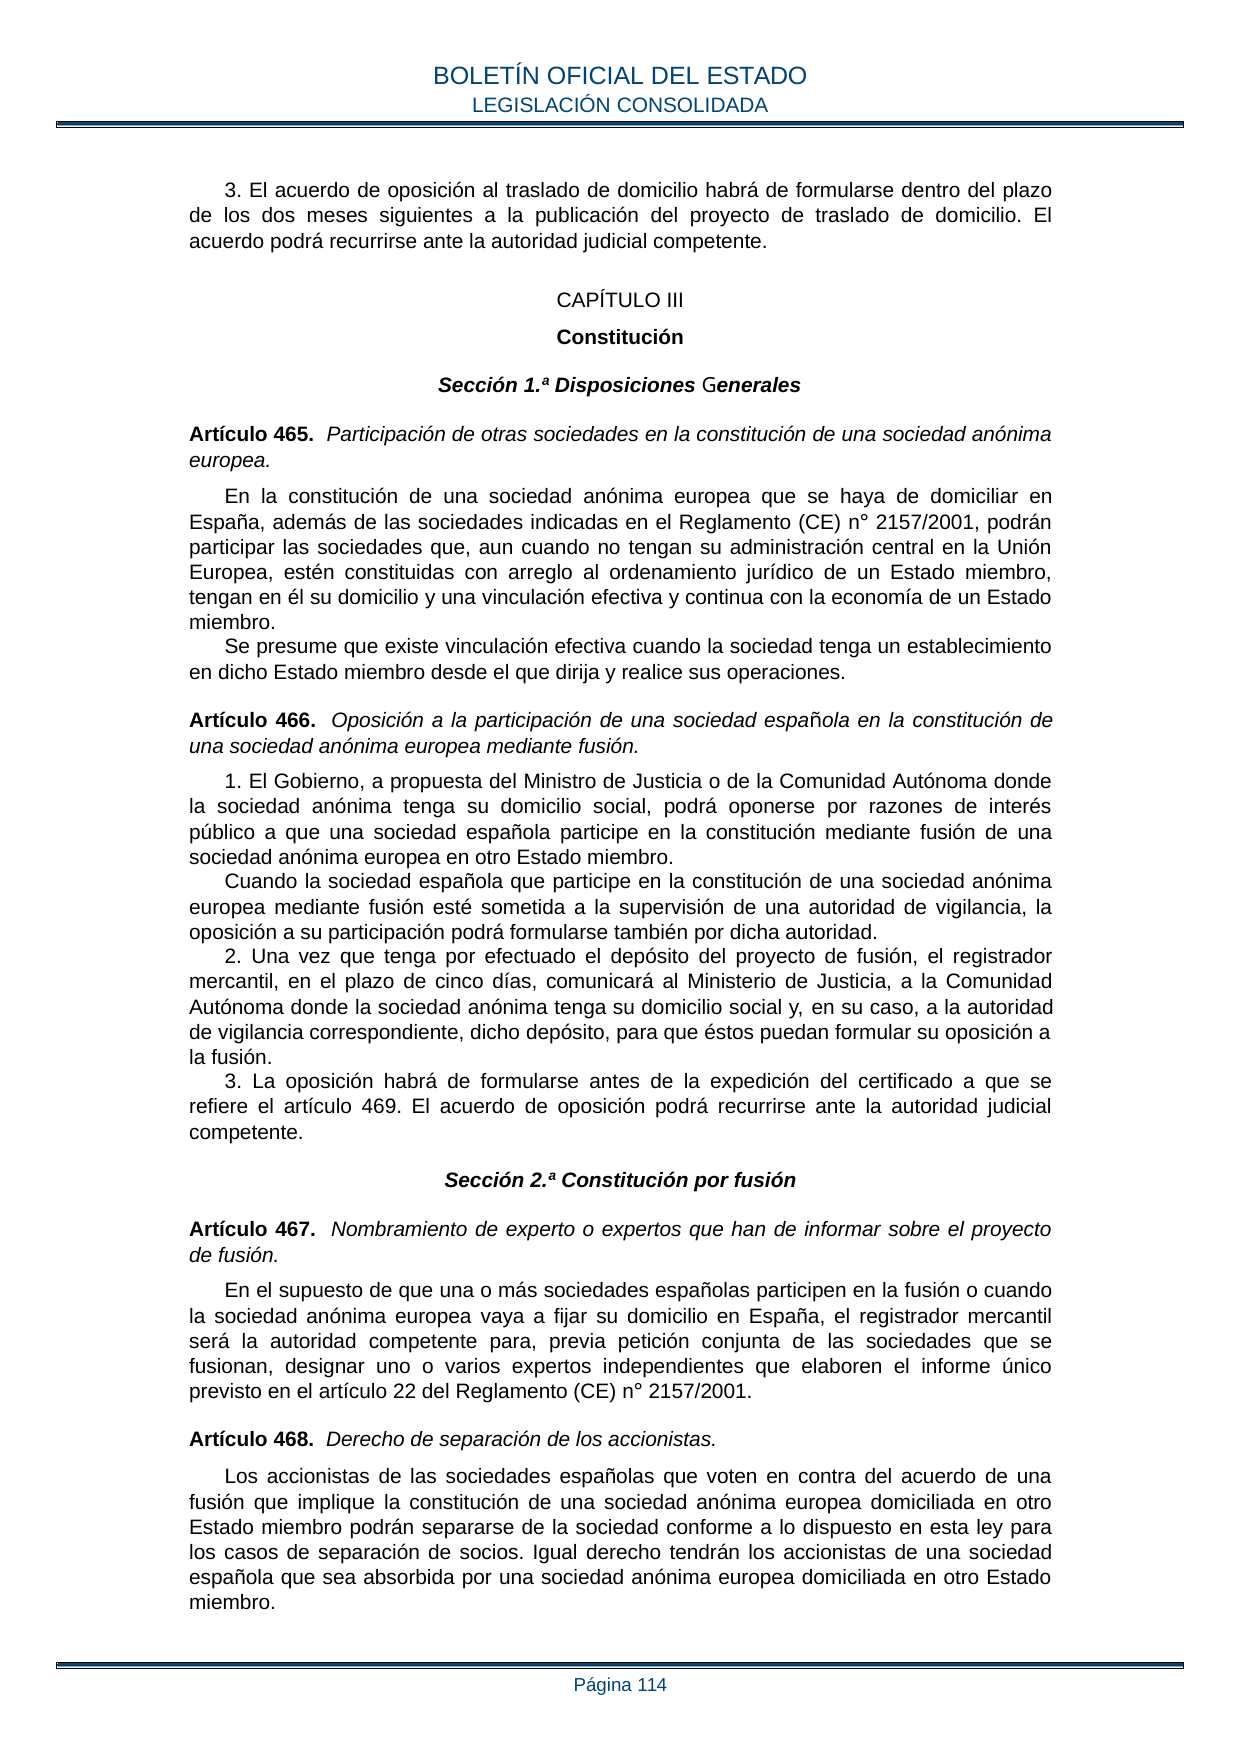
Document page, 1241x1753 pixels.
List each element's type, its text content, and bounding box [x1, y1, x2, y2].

text Constitución [556, 321, 709, 350]
text CAPÍTULO III [556, 284, 709, 313]
text los casos de separación de socios. Igual derecho tendrán los accionistas de una sociedad [189, 1539, 1076, 1564]
text tengan en él su domicilio y una vinculación efectiva y continua con la economía de un Estado [189, 584, 1076, 609]
picture [57, 1663, 1183, 1668]
text oposición a su participación podrá formularse también por dicha autoridad. [189, 920, 1076, 945]
text 3 [224, 173, 236, 198]
text Los accionistas de las sociedades españolas que voten en contra del acuerdo de una [224, 1459, 1076, 1489]
text 2. Una vez que tenga por efectuado el depósito del proyecto de fusión, el registrador [224, 940, 1076, 965]
text será la autoridad competente para, previa petición conjunta de las sociedades que se [189, 1329, 1076, 1354]
text En el supuesto de que una o más sociedades españolas participen en la fusión o cuando [224, 1274, 1076, 1304]
text mercantil, en el plazo de cinco días, comunicará al Ministerio de Justicia, a la Comunidad [189, 965, 1076, 995]
text de fusión. [189, 1242, 1076, 1267]
text . El Gobierno, a propuesta del Ministro de Justicia o de la Comunidad Autónoma donde [236, 765, 1076, 790]
text en dicho Estado miembro desde el que dirija y realice sus operaciones. [189, 659, 1076, 684]
text . La oposición habrá de formularse antes de la expedición del certificado a que se [236, 1065, 1076, 1090]
text BOLETÍN OFICIAL DEL ESTADO [433, 56, 832, 92]
text española que sea absorbida por una sociedad anónima europea domiciliada en otro Estado [189, 1564, 1076, 1589]
text de los dos meses siguientes a la publicación del proyecto de traslado de domicilio. El [189, 198, 1076, 228]
text En la constitución de una sociedad anónima europea que se haya de domiciliar en [224, 479, 1076, 509]
text Estado miembro podrán separarse de la sociedad conforme a lo dispuesto en esta ley para [189, 1514, 1076, 1539]
text 3 [224, 1065, 236, 1090]
text Artículo 467. Nombramiento de experto o expertos que han de informar sobre el proyecto [189, 1212, 1076, 1242]
text público a que una sociedad española participe en la constitución mediante fusión de una [189, 820, 1076, 845]
text previsto en el artículo 22 del Reglamento (CE) n° 2157/2001. [189, 1379, 1076, 1404]
text Artículo 468. Derecho de separación de los accionistas. [189, 1423, 742, 1452]
text Sección 1.ª Disposiciones Generales [438, 369, 827, 399]
text Sección 2.ª Constitución por fusión [444, 1164, 821, 1193]
text una sociedad anónima europea mediante fusión. [189, 733, 1076, 758]
text europea. [189, 448, 1076, 473]
text europea mediante fusión esté sometida a la supervisión de una autoridad de vigilancia, la [189, 895, 1076, 920]
text Europea, estén constituidas con arreglo al ordenamiento jurídico de un Estado miembro, [189, 559, 1076, 584]
text Cuando la sociedad española que participe en la constitución de una sociedad anónima [224, 865, 1076, 895]
text miembro. [189, 1589, 1076, 1614]
text miembro. [189, 609, 1076, 634]
text LEGISLACIÓN CONSOLIDADA [472, 89, 793, 118]
text acuerdo podrá recurrirse ante la autoridad judicial competente. [189, 228, 1076, 253]
picture [57, 122, 1183, 127]
text refiere el artículo 469. El acuerdo de oposición podrá recurrirse ante la autoridad judicial [189, 1090, 1076, 1120]
text Autónoma donde la sociedad anónima tenga su domicilio social y, en su caso, a la autoridad [189, 995, 1076, 1020]
text Se presume que existe vinculación efectiva cuando la sociedad tenga un establecimiento [224, 629, 1076, 659]
text competente. [189, 1120, 1076, 1145]
text participar las sociedades que, aun cuando no tengan su administración central en la Unión [189, 534, 1076, 559]
text Artículo 466. Oposición a la participación de una sociedad española en la constitución de [189, 703, 1076, 733]
text España, además de las sociedades indicadas en el Reglamento (CE) n° 2157/2001, podrán [189, 509, 1076, 534]
text fusión que implique la constitución de una sociedad anónima europea domiciliada en otro [189, 1489, 1076, 1514]
text la sociedad anónima tenga su domicilio social, podrá oponerse por razones de interés [189, 790, 1076, 820]
text 1 [224, 765, 236, 790]
text la fusión. [189, 1045, 1076, 1070]
text la sociedad anónima europea vaya a fijar su domicilio en España, el registrador mercantil [189, 1304, 1076, 1329]
text Artículo 465. Participación de otras sociedades en la constitución de una sociedad anónima [189, 418, 1076, 448]
text Página 114 [573, 1670, 692, 1697]
text fusionan, designar uno o varios expertos independientes que elaboren el informe único [189, 1354, 1076, 1379]
text de vigilancia correspondiente, dicho depósito, para que éstos puedan formular su oposición a [189, 1020, 1076, 1045]
text . El acuerdo de oposición al traslado de domicilio habrá de formularse dentro del plazo [236, 173, 1076, 198]
text sociedad anónima europea en otro Estado miembro. [189, 845, 1076, 870]
